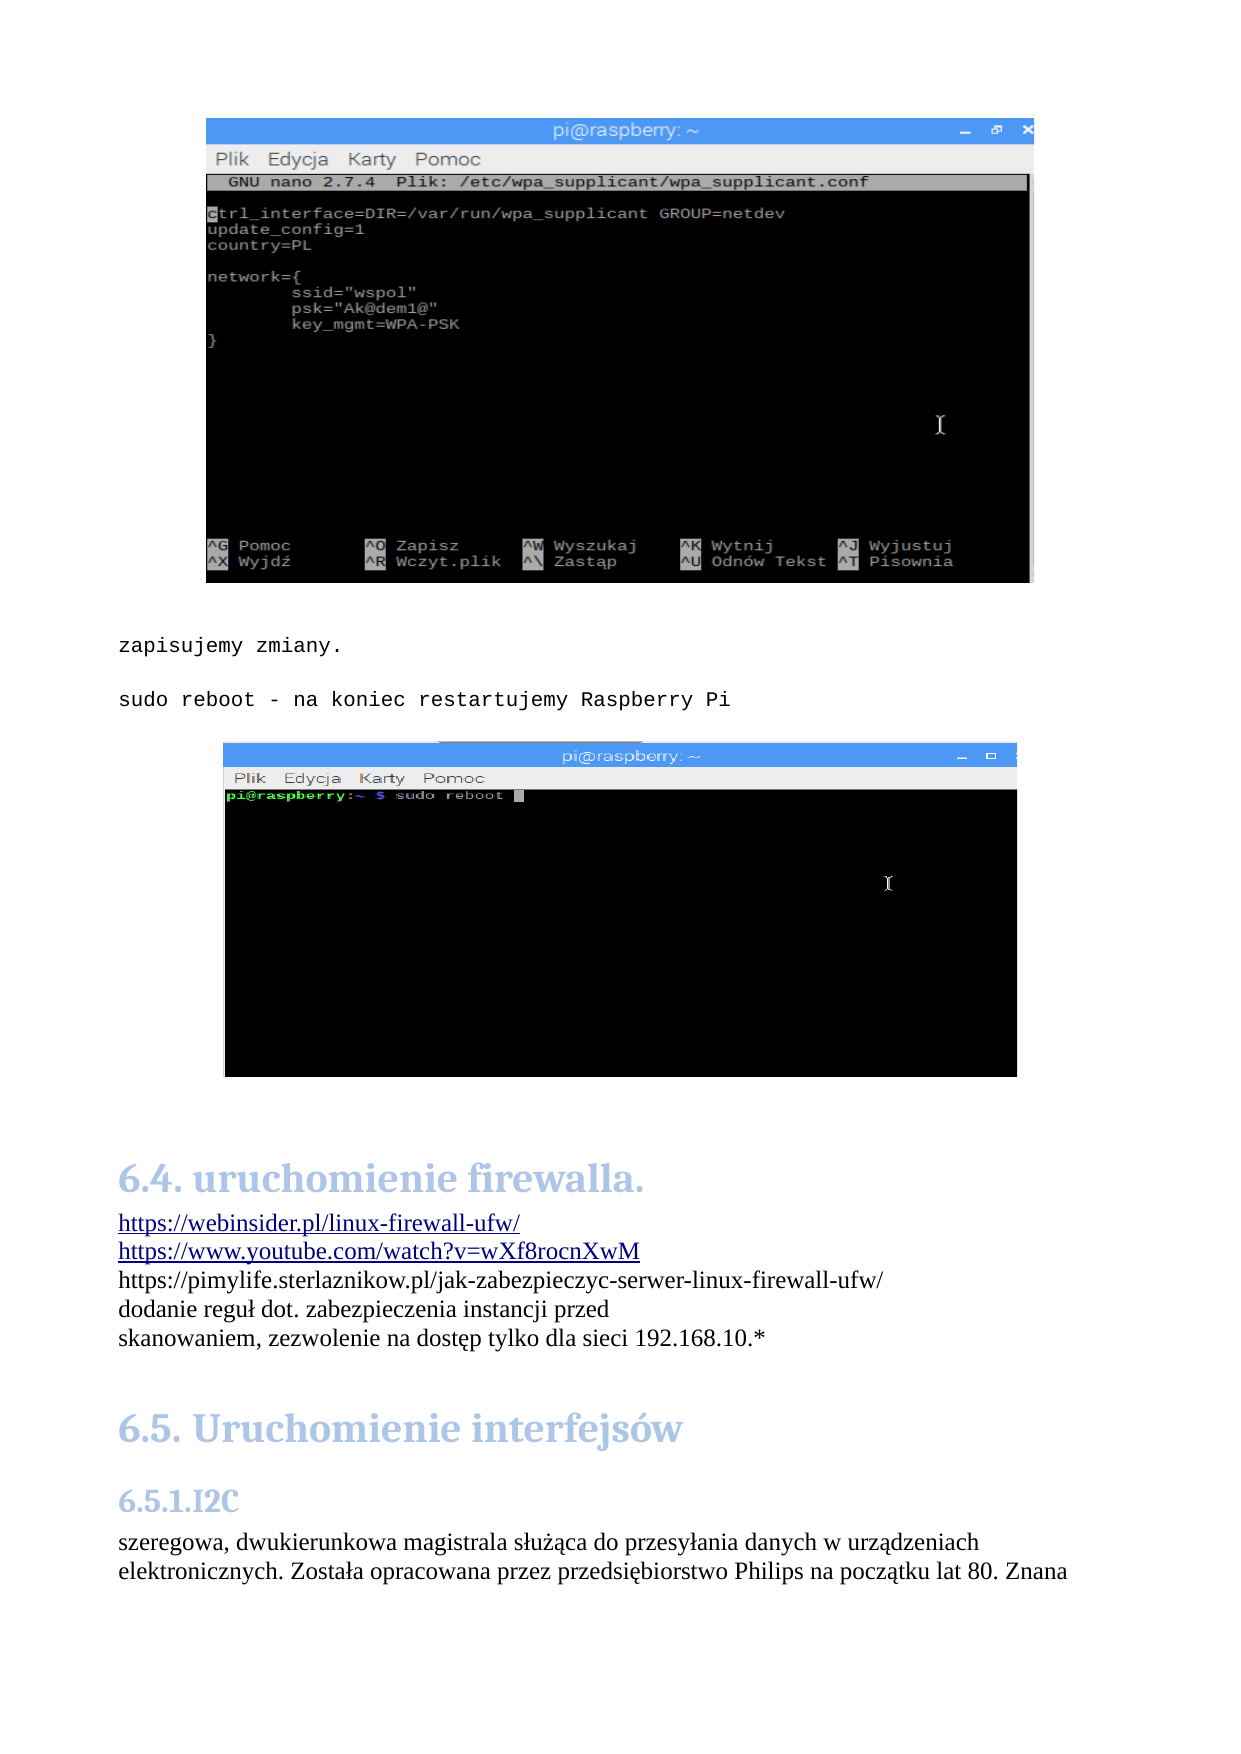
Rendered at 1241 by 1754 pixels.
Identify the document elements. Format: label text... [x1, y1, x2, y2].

text https://www.youtube.com/watch?v=wXf8rocnXwM [118, 1236, 1122, 1265]
text dodanie reguł dot. zabezpieczenia instancji przed [118, 1294, 1122, 1323]
picture [223, 741, 1018, 1077]
subtitle uruchomienie firewalla. [118, 1155, 1122, 1203]
subtitle I2C [118, 1483, 1122, 1521]
text https://pimylife.sterlaznikow.pl/jak-zabezpieczyc-serwer-linux-firewall-ufw/ [118, 1265, 1122, 1294]
text zapisujemy zmiany. [118, 636, 1122, 659]
text https://webinsider.pl/linux-firewall-ufw/ [118, 1208, 1122, 1236]
text skanowaniem, zezwolenie na dostęp tylko dla sieci 192.168.10.* [118, 1323, 1122, 1351]
subtitle Uruchomienie interfejsów [118, 1405, 1122, 1453]
text szeregowa, dwukierunkowa magistrala służąca do przesyłania danych w urządzeniach elektronicznych. Została opracowana przez przedsiębiorstwo Philips na początku lat 80. Znana [118, 1527, 1122, 1585]
picture [206, 118, 1035, 583]
text sudo reboot - na koniec restartujemy Raspberry Pi [118, 689, 1122, 712]
